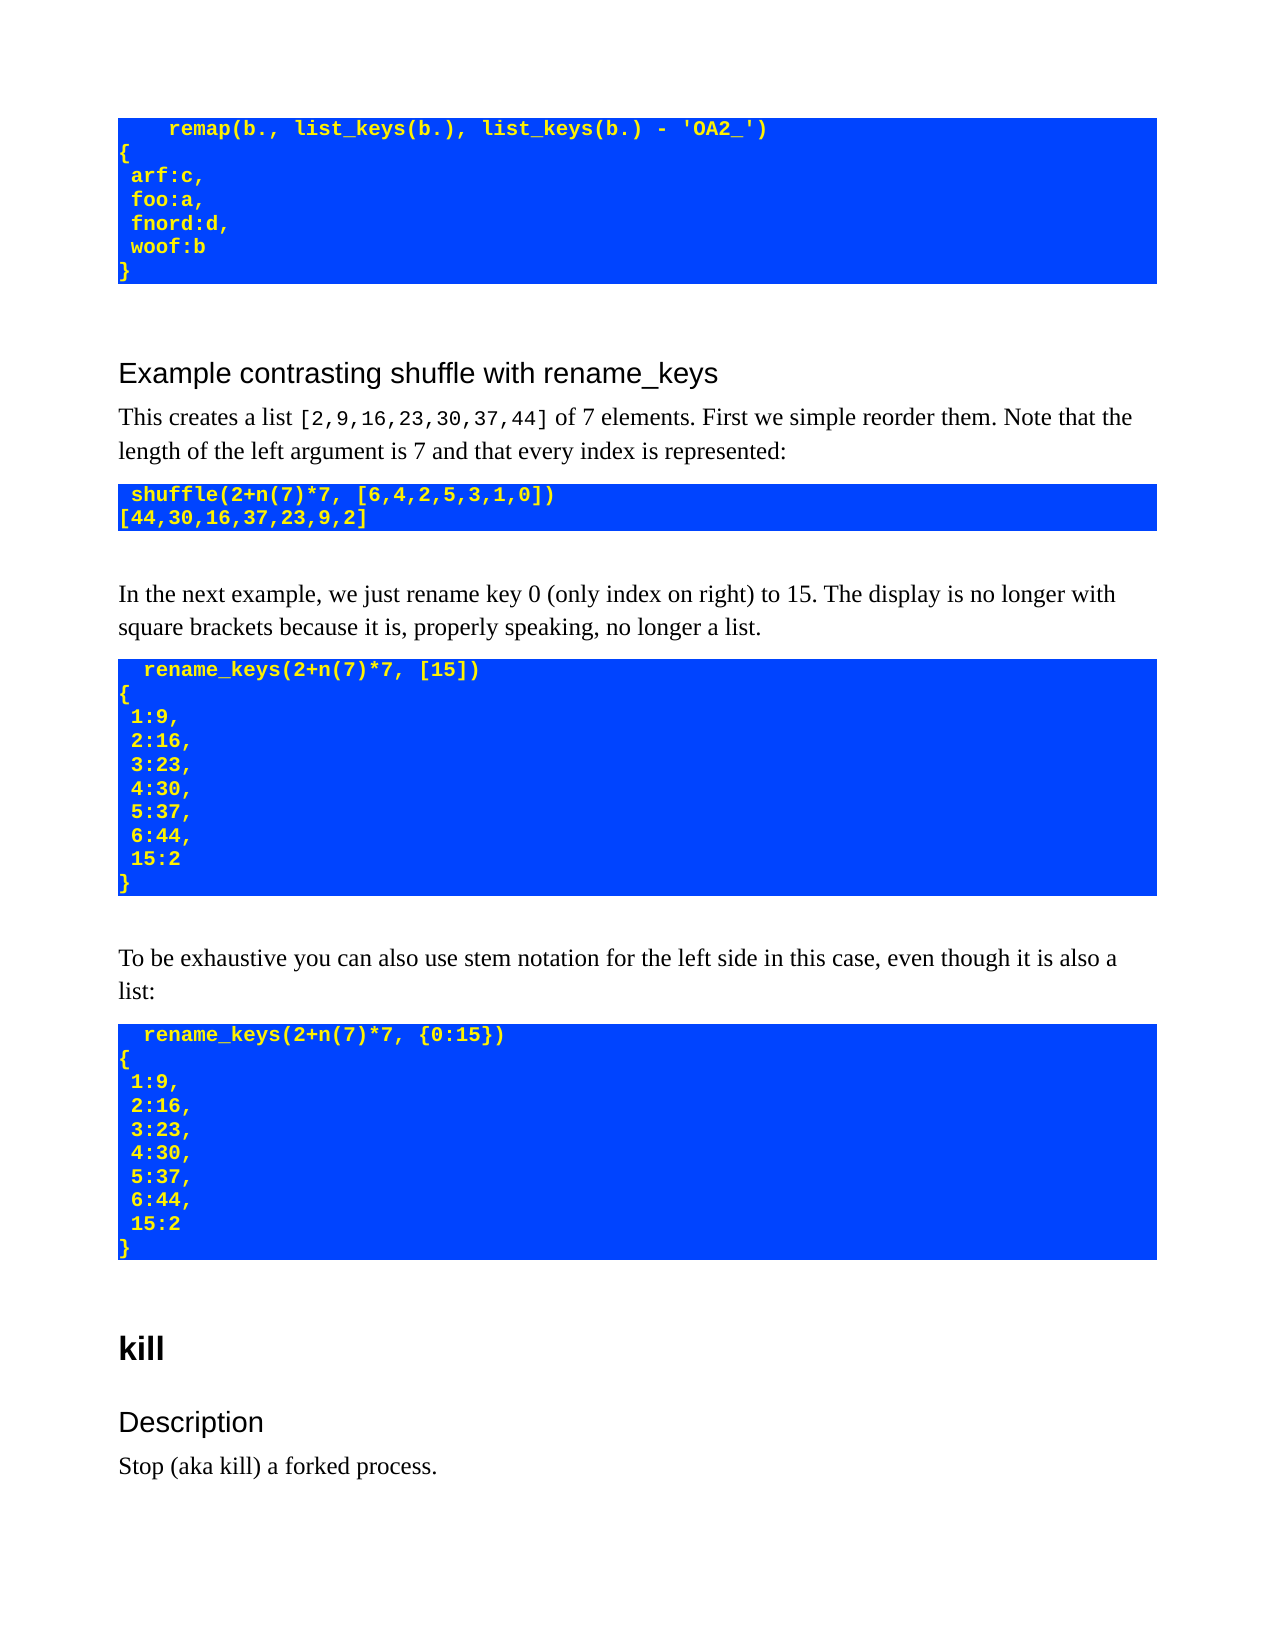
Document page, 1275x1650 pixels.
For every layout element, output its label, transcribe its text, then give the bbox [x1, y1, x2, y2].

subtitle Example contrasting shuffle with rename_keys [118, 356, 1157, 390]
text foo:a, [118, 189, 1157, 213]
text Stop (aka kill) a forked process. [118, 1451, 1157, 1480]
text remap(b., list_keys(b.), list_keys(b.) - 'OA2_') [118, 118, 1157, 142]
text rename_keys(2+n(7)*7, {0:15}) [118, 1024, 1157, 1048]
subtitle kill [118, 1329, 1157, 1367]
text { [118, 1048, 1157, 1071]
text 4:30, [118, 1142, 1157, 1166]
text { [118, 142, 1157, 165]
text 3:23, [118, 1118, 1157, 1142]
text 1:9, [118, 1071, 1157, 1095]
text 5:37, [118, 801, 1157, 825]
text 1:9, [118, 707, 1157, 730]
text } [118, 872, 1157, 896]
text 5:37, [118, 1166, 1157, 1189]
text shuffle(2+n(7)*7, [6,4,2,5,3,1,0]) [118, 484, 1157, 507]
text [44,30,16,37,23,9,2] [118, 507, 1157, 531]
text This creates a list [2,9,16,23,30,37,44] of 7 elements. First we simple reorder them. Note that the length of the left argument is 7 and that every index is represented: [118, 402, 1157, 465]
text 3:23, [118, 754, 1157, 777]
text fnord:d, [118, 213, 1157, 236]
text 2:16, [118, 730, 1157, 754]
text { [118, 683, 1157, 707]
text 15:2 [118, 848, 1157, 872]
text 2:16, [118, 1095, 1157, 1118]
text 6:44, [118, 825, 1157, 848]
subtitle Description [118, 1405, 1157, 1438]
text } [118, 260, 1157, 284]
text To be exhaustive you can also use stem notation for the left side in this case, even though it is also a list: [118, 943, 1157, 1005]
text arf:c, [118, 165, 1157, 189]
text } [118, 1237, 1157, 1260]
text In the next example, we just rename key 0 (only index on right) to 15. The display is no longer with square brackets because it is, properly speaking, no longer a list. [118, 579, 1157, 640]
text 4:30, [118, 777, 1157, 801]
text 15:2 [118, 1213, 1157, 1237]
text rename_keys(2+n(7)*7, [15]) [118, 659, 1157, 683]
text woof:b [118, 236, 1157, 260]
text 6:44, [118, 1189, 1157, 1213]
